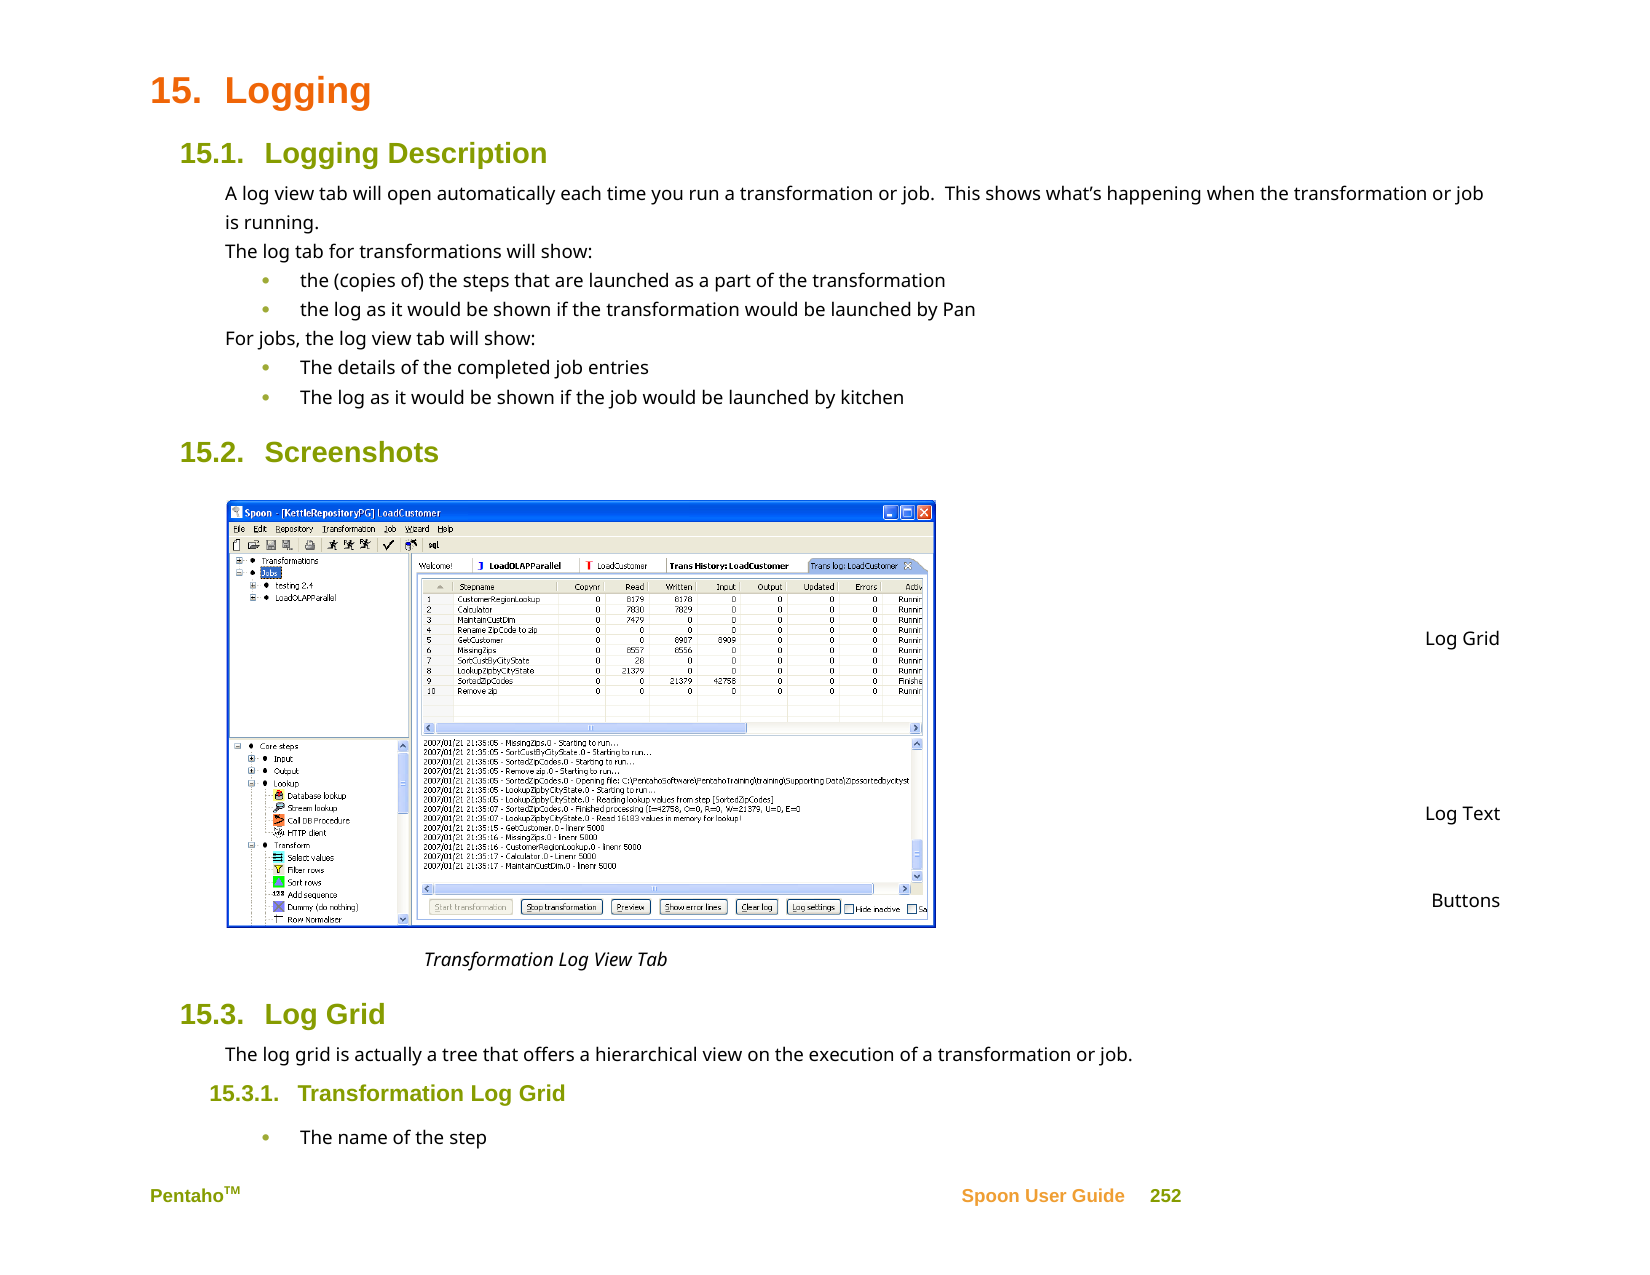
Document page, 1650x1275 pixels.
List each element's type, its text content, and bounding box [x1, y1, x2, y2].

picture [226, 500, 936, 928]
text Log Text [937, 797, 1500, 826]
text Log Grid [937, 622, 1500, 651]
subtitle Logging [150, 76, 1500, 111]
list The name of the step [262, 1121, 1500, 1150]
subtitle Transformation Log Grid [209, 1074, 1500, 1109]
list the (copies of) the steps that are launched as a part of the transformation [262, 264, 1500, 293]
list The details of the completed job entries [262, 352, 1500, 381]
list the log as it would be shown if the transformation would be launched by Pan [262, 293, 1500, 322]
text For jobs, the log view tab will show: [225, 322, 1500, 352]
text Buttons [937, 884, 1500, 913]
text Transformation Log View Tab [225, 943, 1500, 972]
list The log as it would be shown if the job would be launched by kitchen [262, 381, 1500, 410]
subtitle Log Grid [179, 997, 1500, 1032]
text A log view tab will open automatically each time you run a transformation or job. This shows what’s happening when the transformation or job is running. [225, 177, 1500, 235]
subtitle Logging Description [179, 136, 1500, 170]
text The log grid is actually a tree that offers a hierarchical view on the execution of a transformation or job. [225, 1038, 1500, 1067]
subtitle Screenshots [179, 435, 1500, 470]
text The log tab for transformations will show: [225, 235, 1500, 264]
